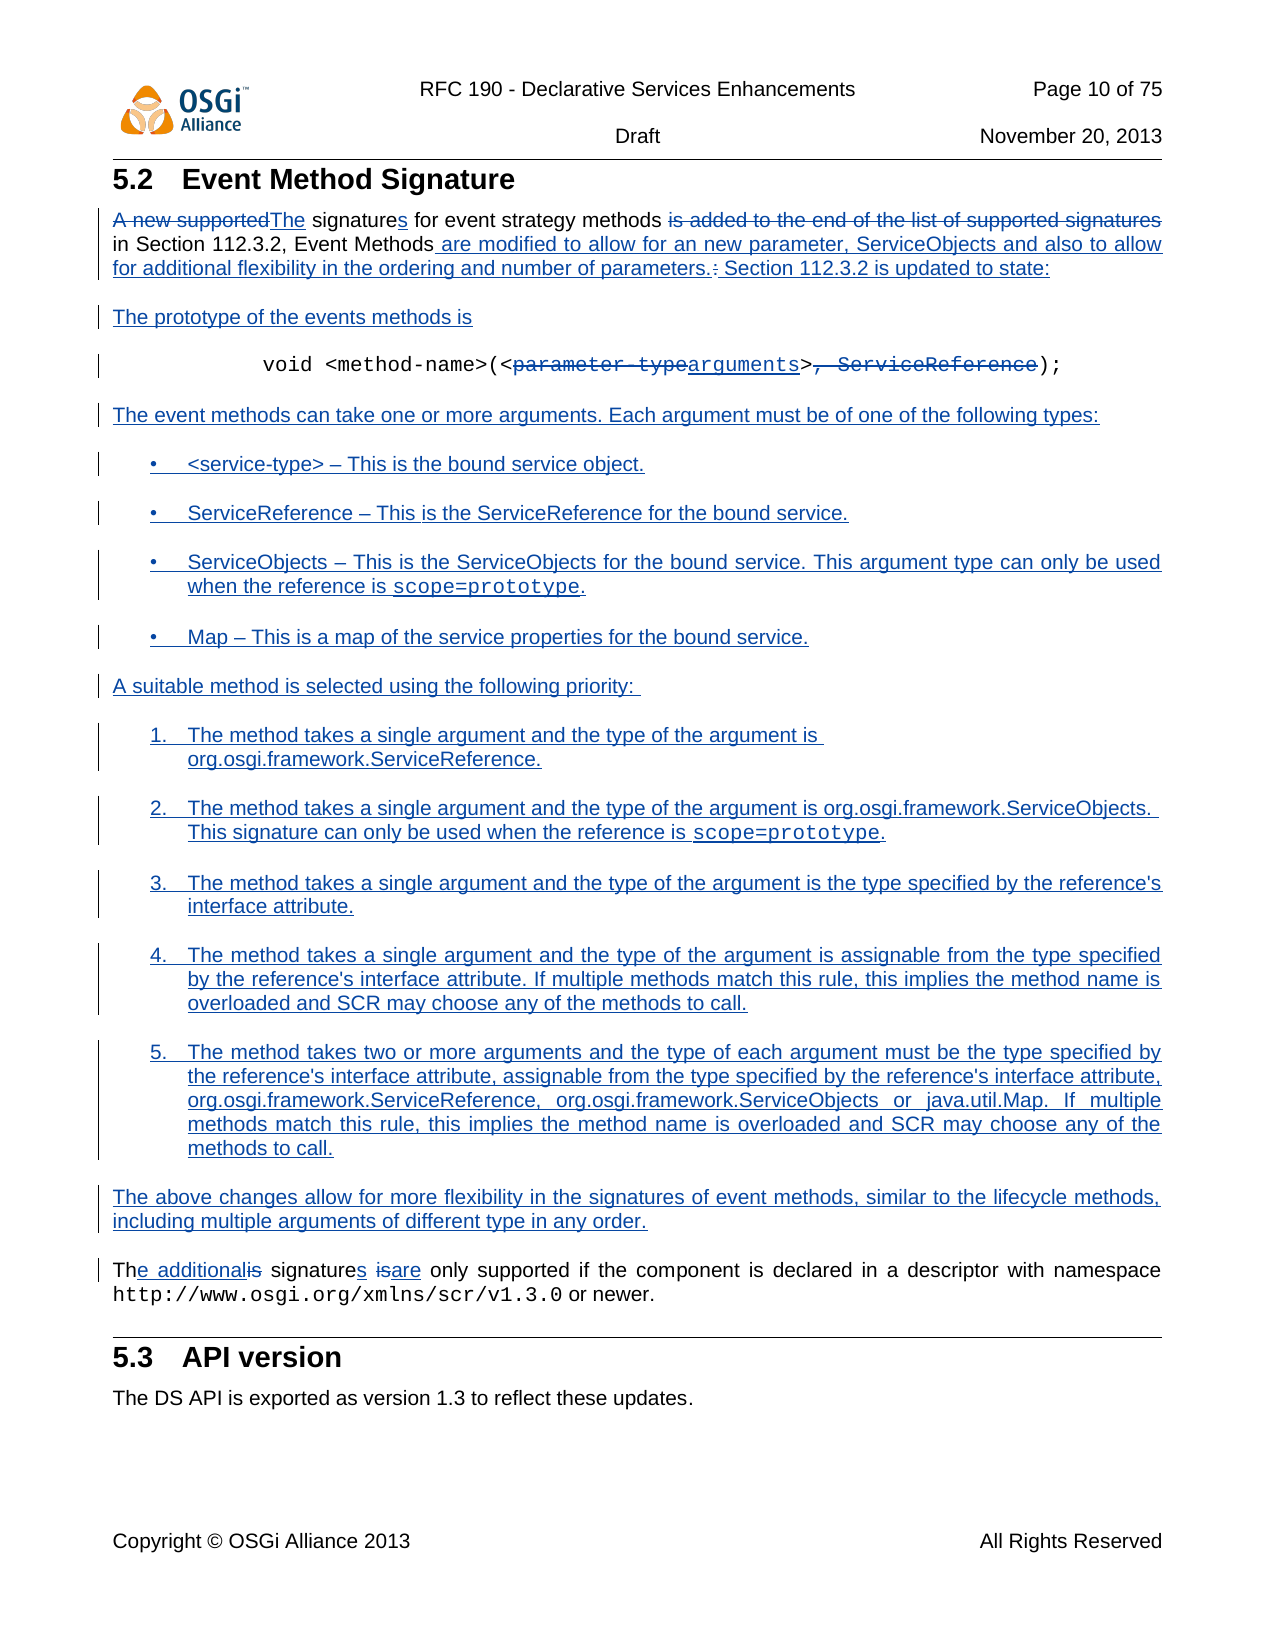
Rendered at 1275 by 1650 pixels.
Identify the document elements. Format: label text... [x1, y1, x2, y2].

list The method takes a single argument and the type of the argument is the type specified by the reference's [150, 870, 1162, 891]
list ServiceReference – This is the ServiceReference for the bound service. [150, 501, 1162, 525]
list Map – This is a map of the service properties for the bound service. [150, 624, 1162, 649]
list The method takes a single argument and the type of the argument is assignable from the type specified [150, 943, 1162, 964]
subtitle Event Method Signature [112, 160, 1162, 196]
list the reference's interface attribute, assignable from the type specified by the reference's interface attribute, org.osgi.framework.ServiceReference, org.osgi.framework.ServiceObjects or java.util.Map. If multiple methods match this rule, this implies the method name is overloaded and SCR may choose any of the methods to call. [150, 1062, 1162, 1160]
list ServiceObjects – This is the ServiceObjects for the bound service. This argument type can only be used [150, 550, 1162, 571]
text The DS API is exported as version 1.3 to reflect these updates. [112, 1386, 1162, 1410]
text The additional signatures are only supported if the component is declared in a descriptor with namespace http://www.osgi.org/xmlns/scr/v1.3.0 or newer. [112, 1258, 1162, 1308]
text The above changes allow for more flexibility in the signatures of event methods, similar to the lifecycle methods, including multiple arguments of different type in any order. [112, 1185, 1162, 1233]
list The method takes a single argument and the type of the argument is org.osgi.framework.ServiceObjects. This signature can only be used when the reference is scope=prototype. [150, 796, 1162, 845]
list when the reference is scope=prototype. [150, 572, 1162, 599]
subtitle API version [112, 1338, 1162, 1373]
text A suitable method is selected using the following priority: [112, 674, 1162, 698]
list interface attribute. [150, 892, 1162, 918]
text The prototype of the events methods is [112, 305, 1162, 329]
list by the reference's interface attribute. If multiple methods match this rule, this implies the method name is overloaded and SCR may choose any of the methods to call. [150, 965, 1162, 1015]
picture [113, 78, 257, 142]
list The method takes a single argument and the type of the argument is org.osgi.framework.ServiceReference. [150, 723, 1162, 771]
list The method takes two or more arguments and the type of each argument must be the type specified by [150, 1040, 1162, 1061]
list <service-type> – This is the bound service object. [150, 452, 1162, 476]
list void <method-name>(<arguments>); [225, 354, 1162, 378]
text The signatures for event strategy methods in Section 112.3.2, Event Methods are modified to allow for an new parameter, ServiceObjects and also to allow for additional flexibility in the ordering and number of parameters. Section 112.3.2 is updated to state: [112, 208, 1162, 280]
text The event methods can take one or more arguments. Each argument must be of one of the following types: [112, 403, 1162, 427]
